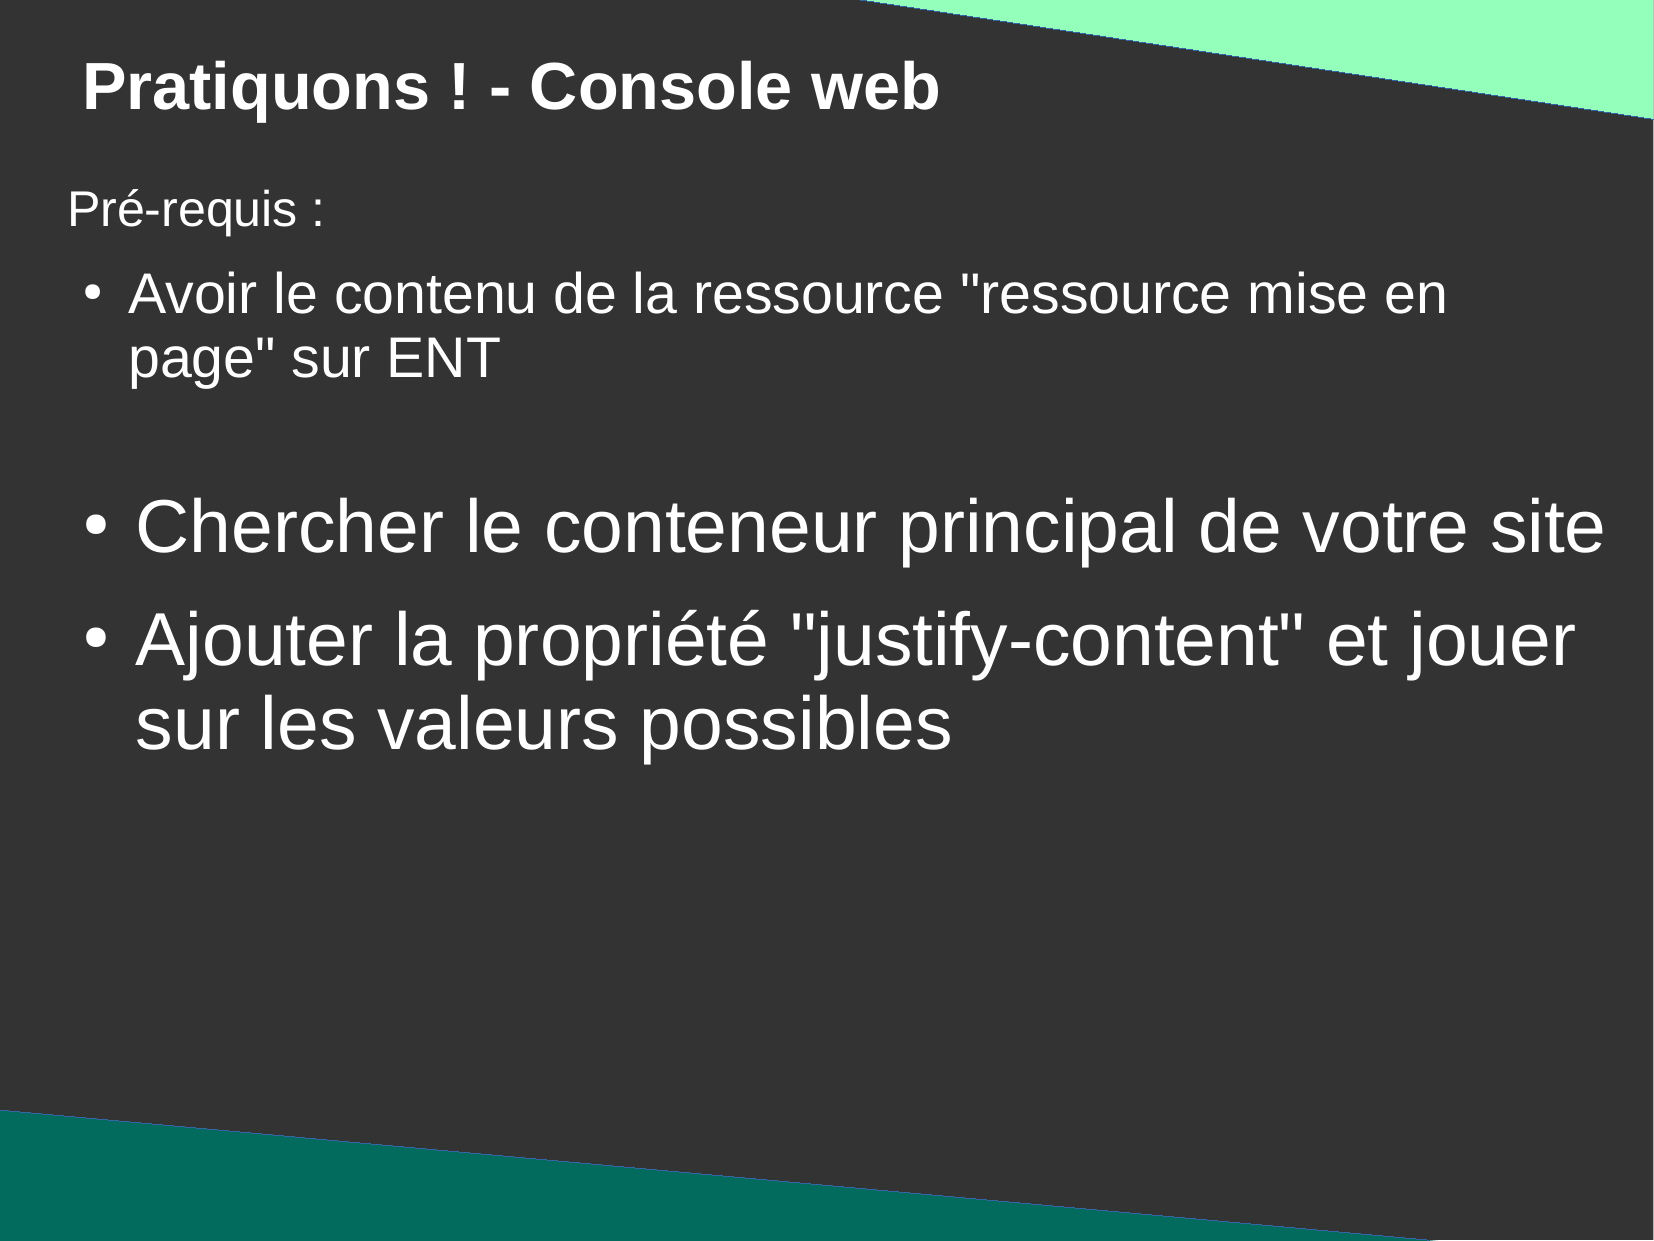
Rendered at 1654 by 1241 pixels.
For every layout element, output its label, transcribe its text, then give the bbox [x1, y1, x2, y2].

text_box [860, 0, 1654, 120]
list Chercher le conteneur principal de votre site Ajouter la propriété "justify-content" et jouer sur les valeurs possibles [64, 484, 1619, 815]
title Pratiquons ! - Console web [82, 49, 1630, 142]
list Pré-requis : Avoir le contenu de la ressource "ressource mise en page" sur ENT [67, 180, 1607, 390]
